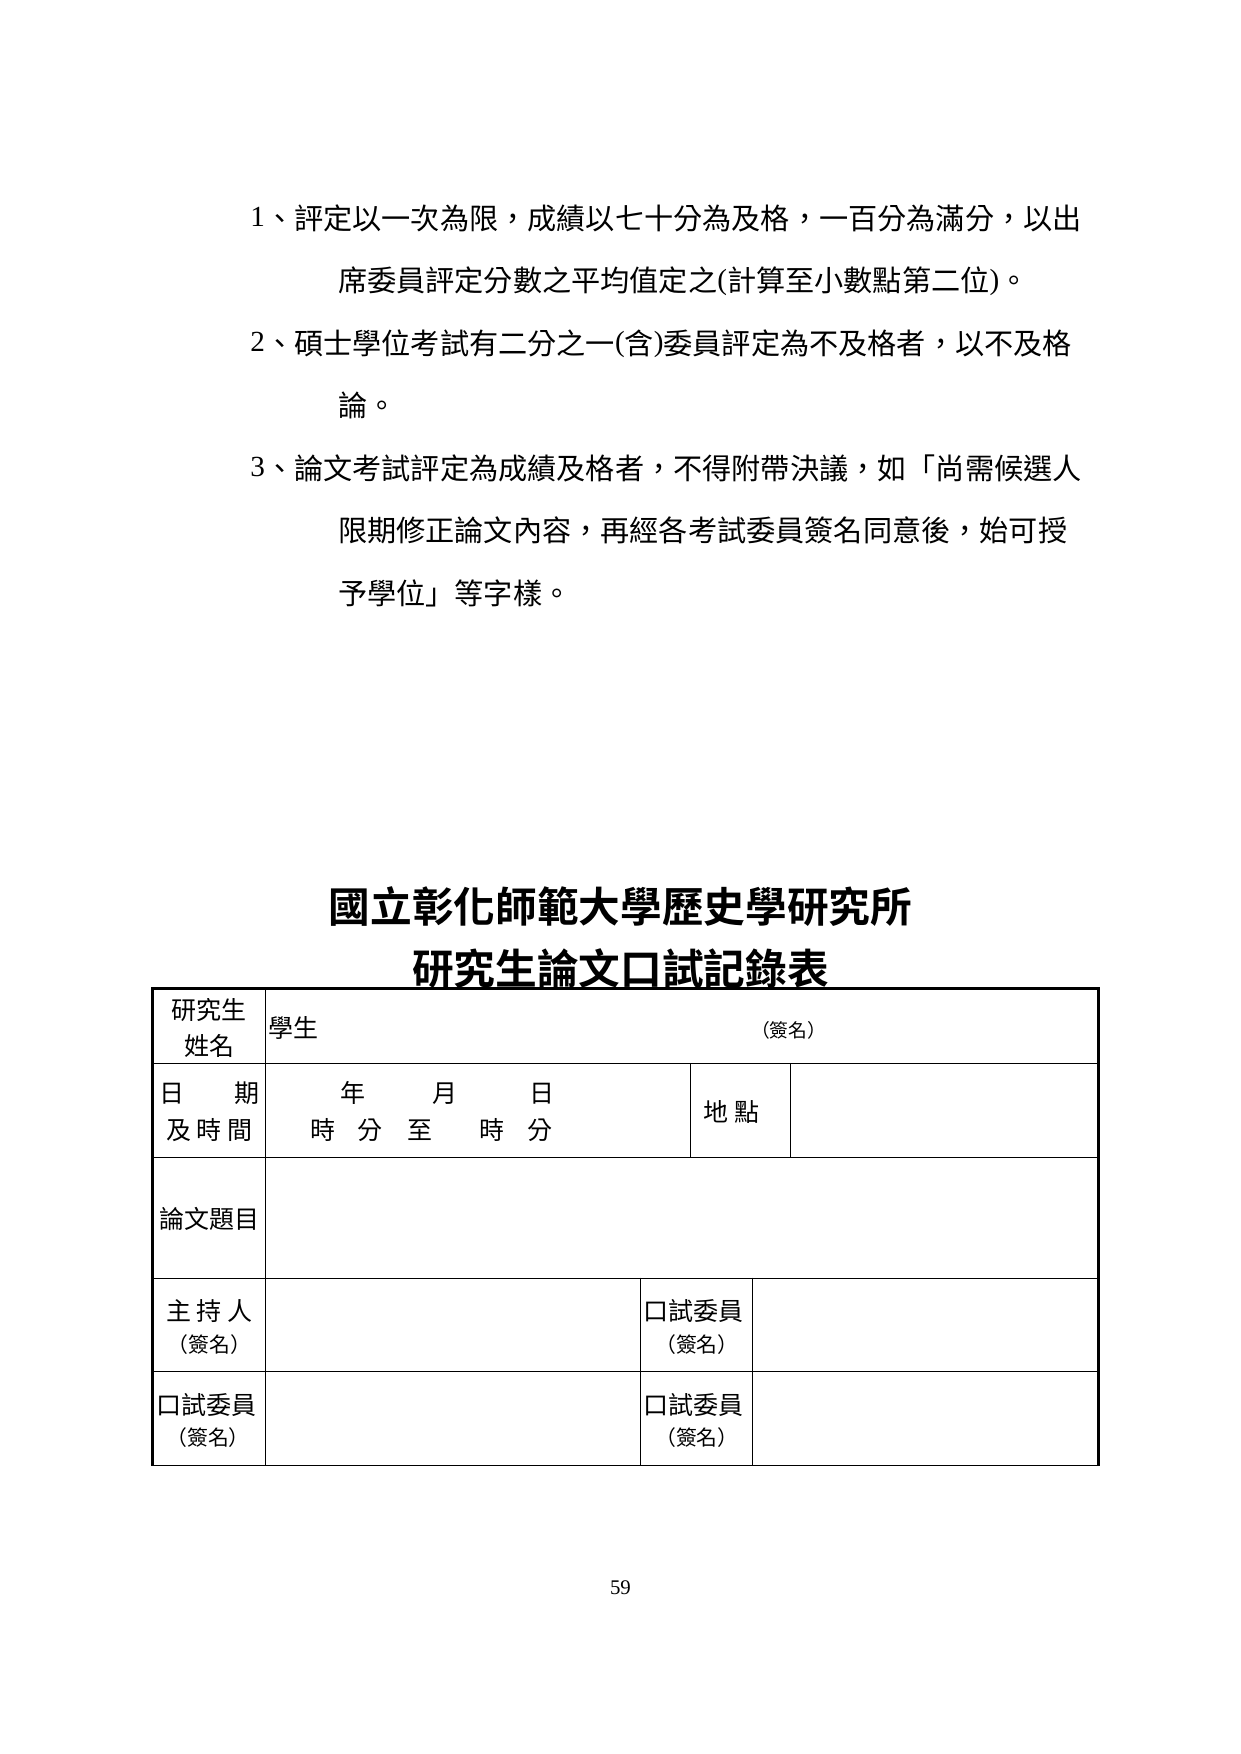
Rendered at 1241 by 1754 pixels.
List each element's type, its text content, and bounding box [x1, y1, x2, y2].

text 研究生論文口試記錄表 [150, 925, 1090, 987]
table_cell 口試委員 （簽名） [641, 1279, 752, 1371]
table_cell 口試委員 （簽名） [154, 1372, 265, 1465]
table_cell 地 點 [691, 1064, 790, 1157]
table_cell 主 持 人 （簽名） [154, 1279, 265, 1371]
table_header 學生 （簽名） [266, 990, 1097, 1063]
table_cell [266, 1372, 640, 1465]
table_cell 年 月 日 時 分 至 時 分 [266, 1064, 690, 1157]
table_cell [791, 1064, 1097, 1157]
table_cell 日 期 及 時 間 [154, 1064, 265, 1157]
list 評定以一次為限，成績以七十分為及格，一百分為滿分，以出席委員評定分數之平均值定之(計算至小數點第二位)。 [250, 175, 1090, 300]
text 國立彰化師範大學歷史學研究所 [150, 862, 1090, 925]
list 碩士學位考試有二分之一(含)委員評定為不及格者，以不及格論。 [250, 300, 1090, 425]
table_cell [753, 1372, 1097, 1465]
table_cell [266, 1158, 1097, 1277]
table_cell [753, 1279, 1097, 1371]
list 論文考試評定為成績及格者，不得附帶決議，如「尚需候選人限期修正論文內容，再經各考試委員簽名同意後，始可授予學位」等字樣。 [250, 425, 1090, 612]
table_cell 論文題目 [154, 1158, 265, 1277]
table_header 研究生 姓名 [154, 990, 265, 1063]
table_cell 口試委員 （簽名） [641, 1372, 752, 1465]
table_cell [266, 1279, 640, 1371]
